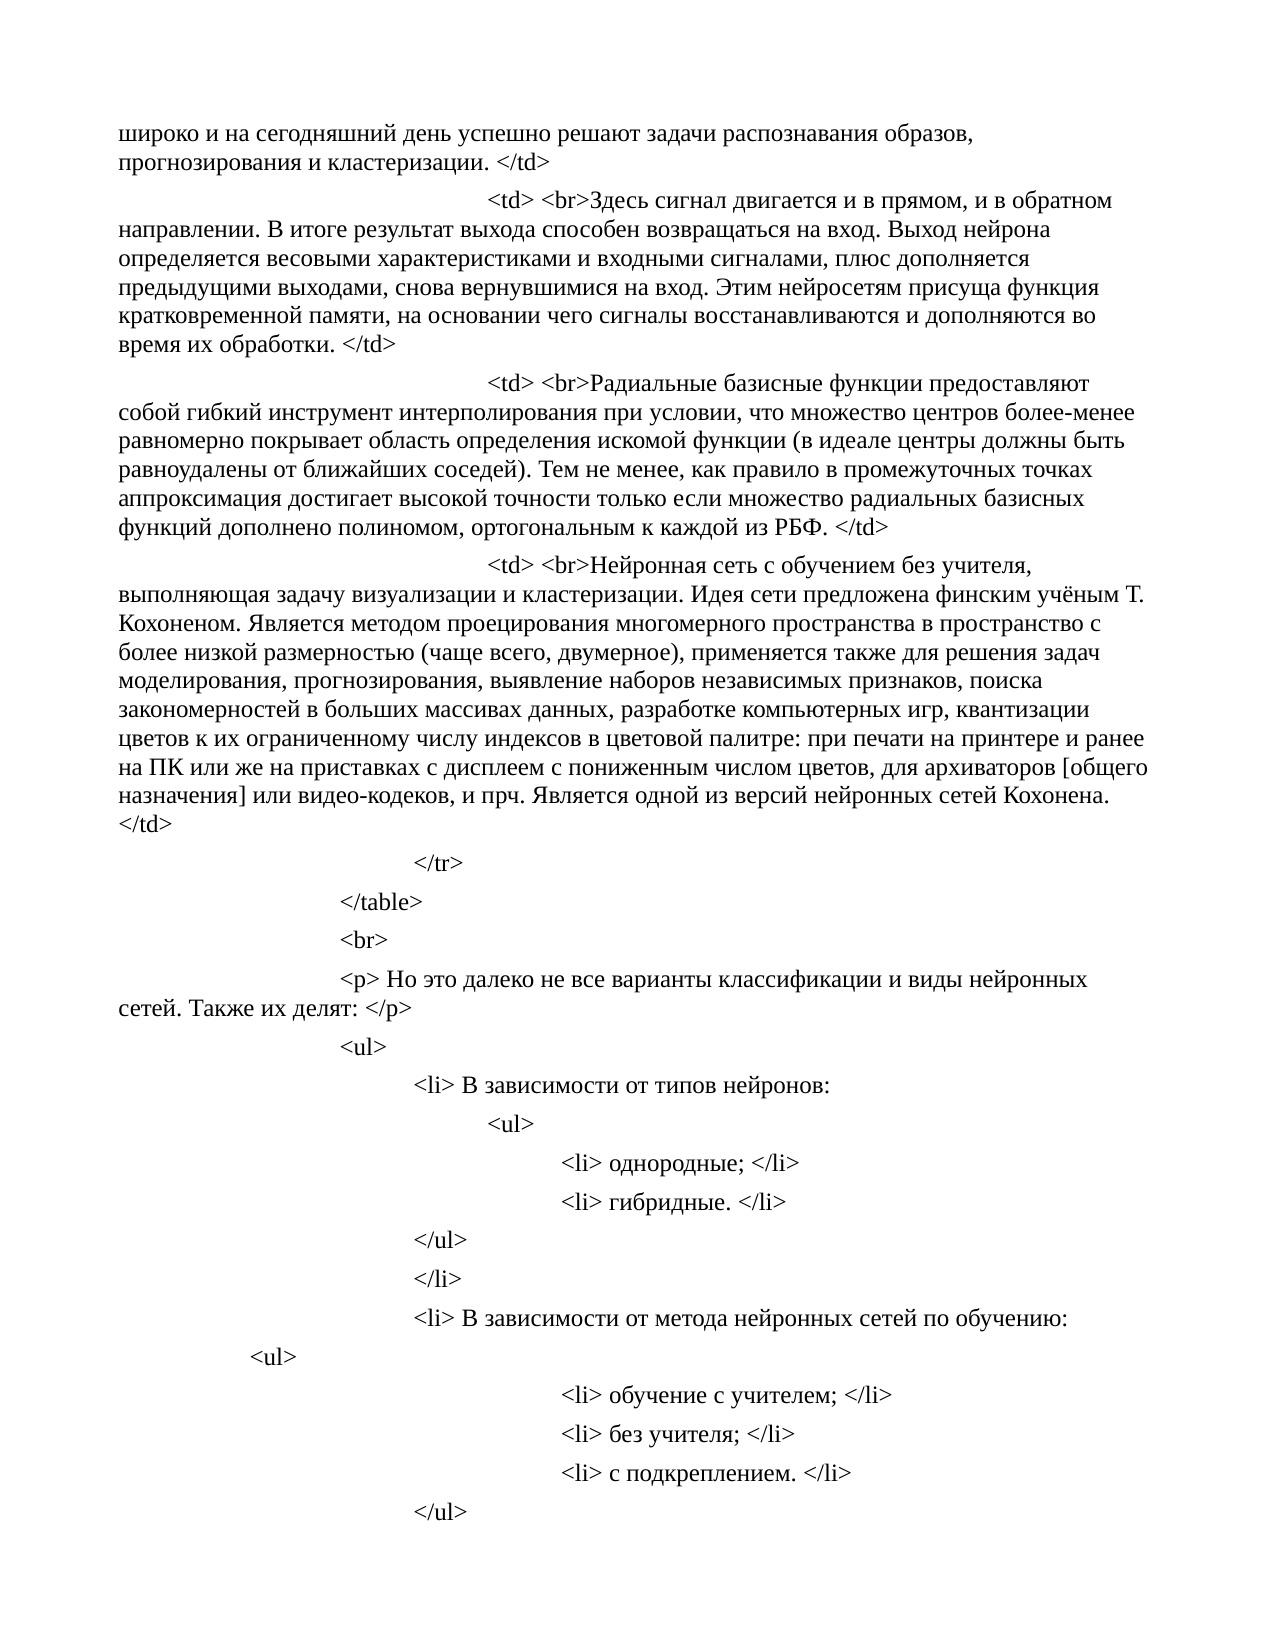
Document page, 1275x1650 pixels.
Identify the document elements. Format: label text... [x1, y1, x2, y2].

list <li> с подкреплением. </li> [118, 1458, 1157, 1487]
list <ul> [118, 1109, 1157, 1138]
list широко и на сегодняшний день успешно решают задачи распознавания образов, прогнозирования и кластеризации. </td> [118, 118, 1157, 176]
list <td> <br>Здесь сигнал двигается и в прямом, и в обратном направлении. В итоге результат выхода способен возвращаться на вход. Выход нейрона определяется весовыми характеристиками и входными сигналами, плюс дополняется предыдущими выходами, снова вернувшимися на вход. Этим нейросетям присуща функция кратковременной памяти, на основании чего сигналы восстанавливаются и дополняются во время их обработки. </td> [118, 186, 1157, 358]
list <ul> [118, 1342, 1157, 1371]
list <p> Но это далеко не все варианты классификации и виды нейронных сетей. Также их делят: </p> [118, 964, 1157, 1022]
list <br> [118, 926, 1157, 954]
list <li> гибридные. </li> [118, 1187, 1157, 1216]
list <td> <br>Нейронная сеть с обучением без учителя, выполняющая задачу визуализации и кластеризации. Идея сети предложена финским учёным Т. Кохоненом. Является методом проецирования многомерного пространства в пространство с более низкой размерностью (чаще всего, двумерное), применяется также для решения задач моделирования, прогнозирования, выявление наборов независимых признаков, поиска закономерностей в больших массивах данных, разработке компьютерных игр, квантизации цветов к их ограниченному числу индексов в цветовой палитре: при печати на принтере и ранее на ПК или же на приставках с дисплеем с пониженным числом цветов, для архиваторов [общего назначения] или видео-кодеков, и прч. Является одной из версий нейронных сетей Кохонена. </td> [118, 551, 1157, 838]
list <li> В зависимости от метода нейронных сетей по обучению: [118, 1303, 1157, 1332]
list <td> <br>Радиальные базисные функции предоставляют собой гибкий инструмент интерполирования при условии, что множество центров более-менее равномерно покрывает область определения искомой функции (в идеале центры должны быть равноудалены от ближайших соседей). Тем не менее, как правило в промежуточных точках аппроксимация достигает высокой точности только если множество радиальных базисных функций дополнено полиномом, ортогональным к каждой из РБФ. </td> [118, 368, 1157, 541]
list </tr> [118, 848, 1157, 877]
list <li> обучение с учителем; </li> [118, 1381, 1157, 1409]
list </ul> [118, 1497, 1157, 1526]
list </ul> [118, 1226, 1157, 1254]
list </table> [118, 887, 1157, 916]
list <ul> [118, 1032, 1157, 1061]
list <li> В зависимости от типов нейронов: [118, 1071, 1157, 1099]
list <li> без учителя; </li> [118, 1419, 1157, 1448]
list <li> однородные; </li> [118, 1148, 1157, 1177]
list </li> [118, 1264, 1157, 1293]
